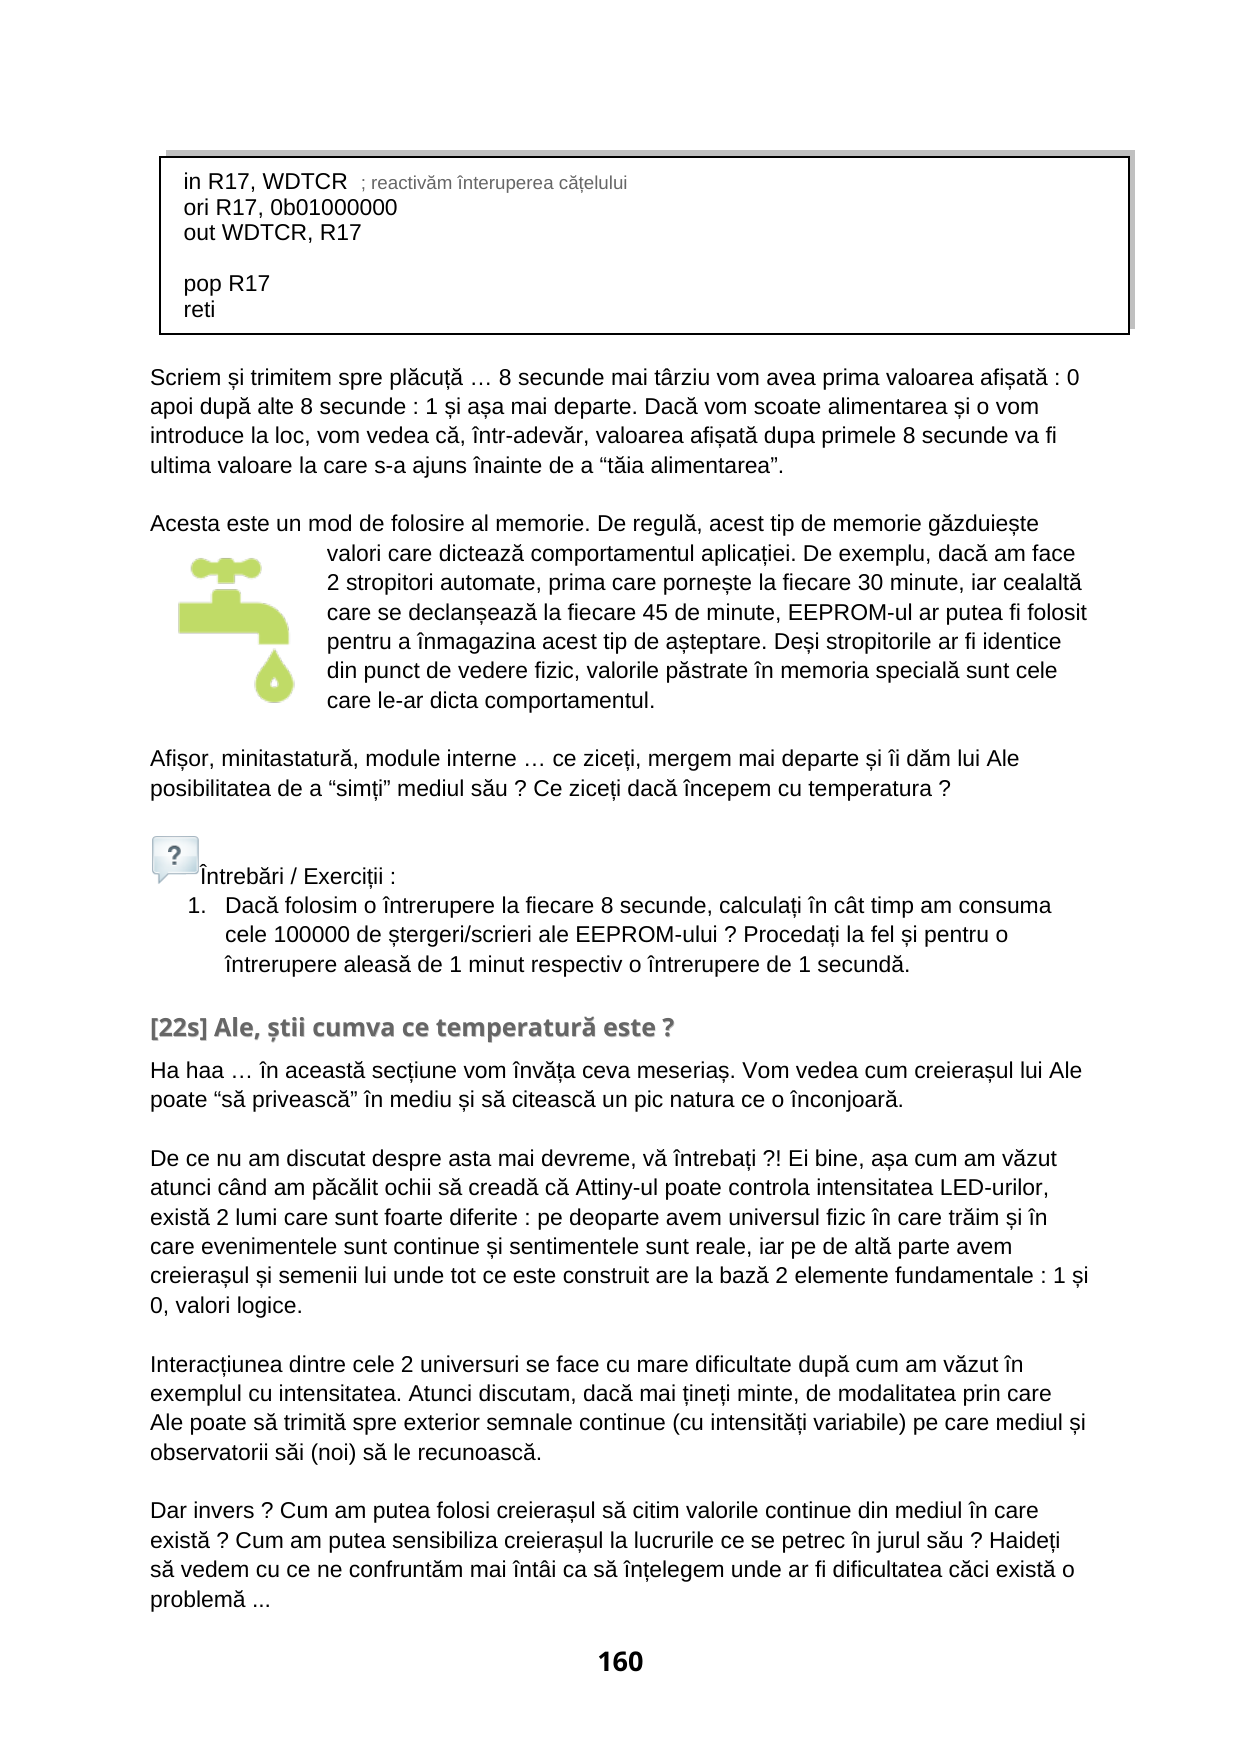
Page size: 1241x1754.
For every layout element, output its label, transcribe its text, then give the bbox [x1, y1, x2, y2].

picture [150, 834, 200, 885]
text Afișor, minitastatură, module interne … ce ziceți, mergem mai departe și îi dăm lui Ale posibilitatea de a “simți” mediul său ? Ce ziceți dacă începem cu temperatura ? [150, 746, 1091, 801]
table_header in R17, WDTCR ; reactivăm înteruperea cățelului ori R17, 0b01000000 out WDTCR, R17 pop R17 reti [161, 158, 1128, 333]
subtitle [22s] Ale, știi cumva ce temperatură este ? [150, 1010, 1091, 1044]
picture [146, 540, 327, 721]
text Scriem și trimitem spre plăcuță … 8 secunde mai târziu vom avea prima valoarea afișată : 0 apoi după alte 8 secunde : 1 și așa mai departe. Dacă vom scoate alimentarea și o vom introduce la loc, vom vedea că, într-adevăr, valoarea afișată dupa primele 8 secunde va fi ultima valoare la care s-a ajuns înainte de a “tăia alimentarea”. [150, 364, 1091, 478]
text De ce nu am discutat despre asta mai devreme, vă întrebați ?! Ei bine, așa cum am văzut atunci când am păcălit ochii să creadă că Attiny-ul poate controla intensitatea LED-urilor, există 2 lumi care sunt foarte diferite : pe deoparte avem universul fizic în care trăim și în care evenimentele sunt continue și sentimentele sunt reale, iar pe de altă parte avem creierașul și semenii lui unde tot ce este construit are la bază 2 elemente fundamentale : 1 și 0, valori logice. [150, 1146, 1091, 1318]
text Acesta este un mod de folosire al memorie. De regulă, acest tip de memorie găzduiește valori care dictează comportamentul aplicației. De exemplu, dacă am face 2 stropitori automate, prima care pornește la fiecare 30 minute, iar cealaltă care se declanșează la fiecare 45 de minute, EEPROM-ul ar putea fi folosit pentru a înmagazina acest tip de așteptare. Deși stropitorile ar fi identice din punct de vedere fizic, valorile păstrate în memoria specială sunt cele care le-ar dicta comportamentul. [150, 511, 1091, 713]
text Interacțiunea dintre cele 2 universuri se face cu mare dificultate după cum am văzut în exemplul cu intensitatea. Atunci discutam, dacă mai țineți minte, de modalitatea prin care Ale poate să trimită spre exterior semnale continue (cu intensități variabile) pe care mediul și observatorii săi (noi) să le recunoască. [150, 1351, 1091, 1465]
text Dar invers ? Cum am putea folosi creierașul să citim valorile continue din mediul în care există ? Cum am putea sensibiliza creierașul la lucrurile ce se petrec în jurul său ? Haideți să vedem cu ce ne confruntăm mai întâi ca să înțelegem unde ar fi dificultatea căci există o problemă ... [150, 1498, 1091, 1612]
list Dacă folosim o întrerupere la fiecare 8 secunde, calculați în cât timp am consuma cele 100000 de ștergeri/scrieri ale EEPROM-ului ? Procedați la fel și pentru o întrerupere aleasă de 1 minut respectiv o întrerupere de 1 secundă. [187, 893, 1091, 977]
text Întrebări / Exerciții : [150, 860, 1091, 889]
text Ha haa … în această secțiune vom învăța ceva meseriaș. Vom vedea cum creierașul lui Ale poate “să privească” în mediu și să citească un pic natura ce o înconjoară. [150, 1058, 1091, 1113]
